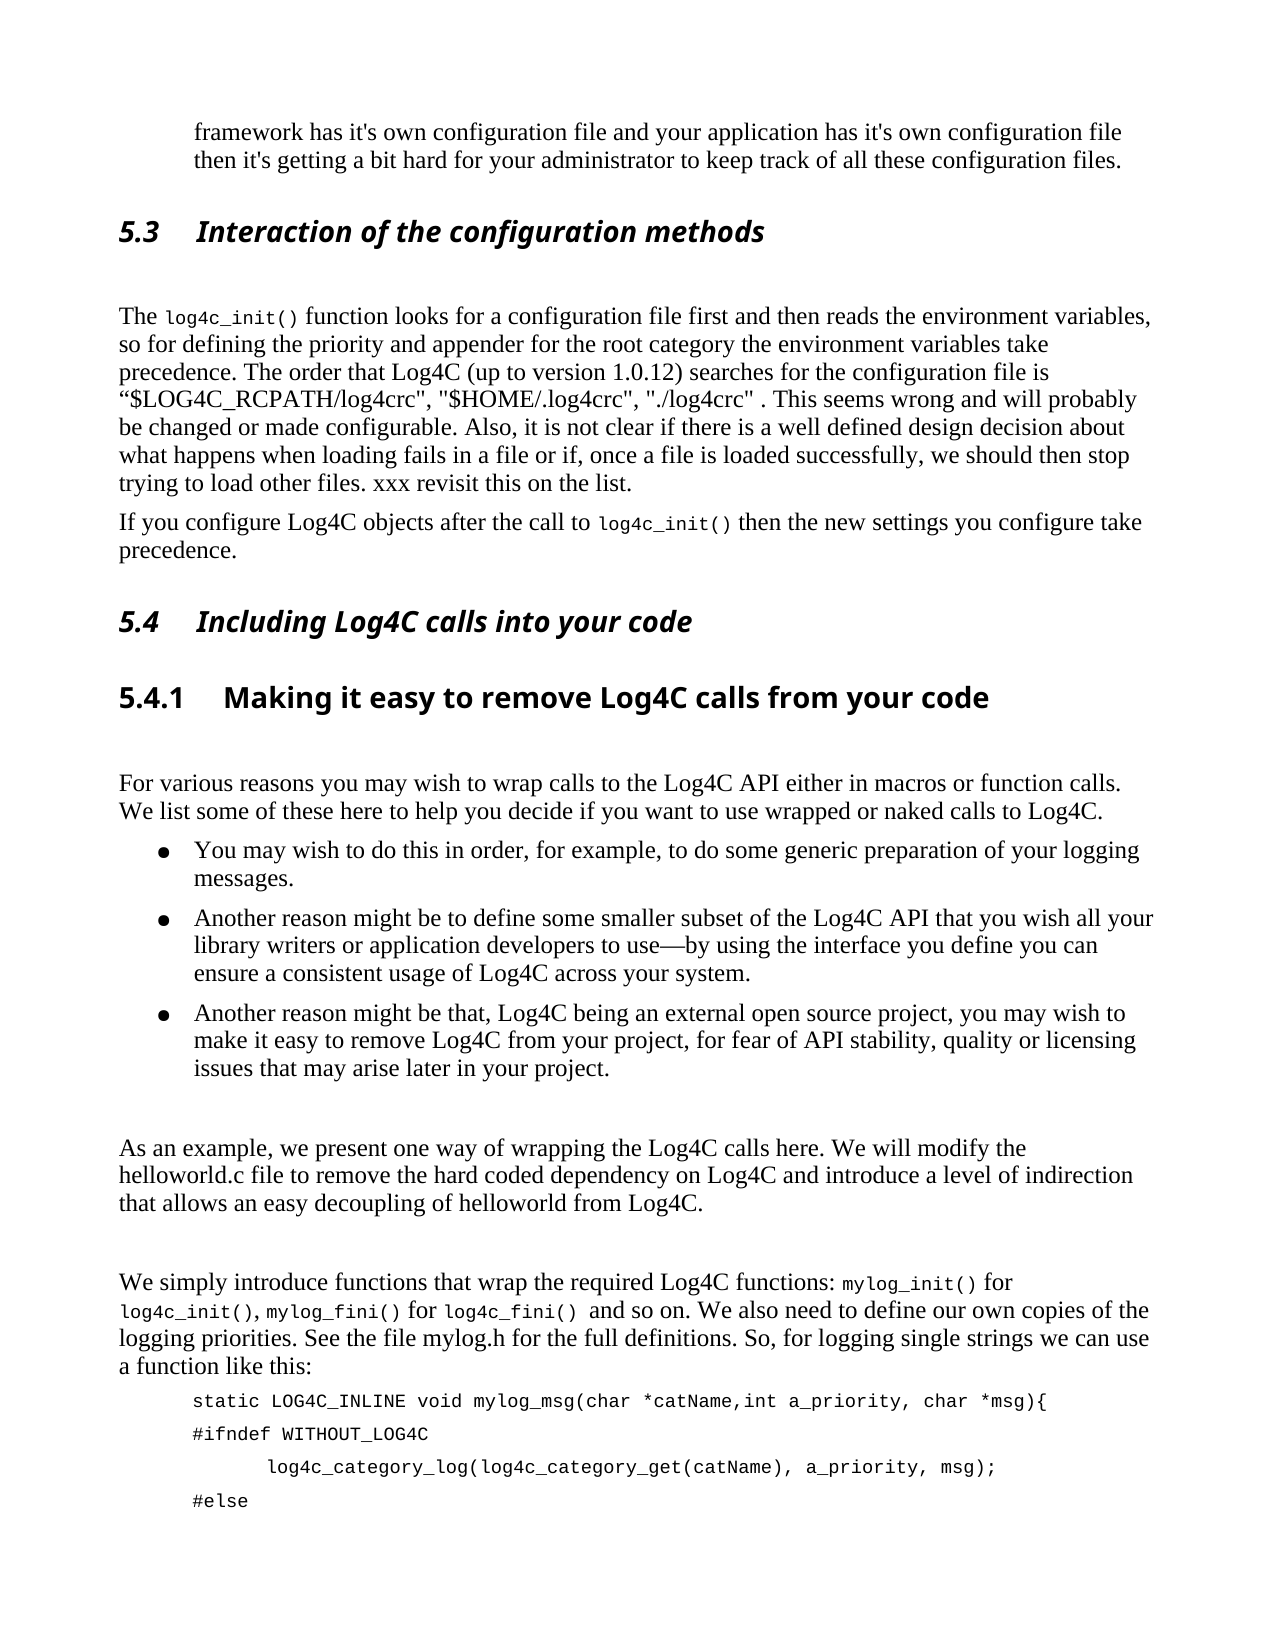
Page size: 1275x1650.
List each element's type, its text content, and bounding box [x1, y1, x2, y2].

list framework has it's own configuration file and your application has it's own configuration file then it's getting a bit hard for your administrator to keep track of all these configuration files. [156, 118, 1156, 174]
subtitle Interaction of the configuration methods [118, 211, 1156, 251]
list Another reason might be that, Log4C being an external open source project, you may wish to make it easy to remove Log4C from your project, for fear of API stability, quality or licensing issues that may arise later in your project. [156, 999, 1156, 1082]
text If you configure Log4C objects after the call to log4c_init() then the new settings you configure take precedence. [118, 508, 1156, 564]
list Another reason might be to define some smaller subset of the Log4C API that you wish all your library writers or application developers to use—by using the interface you define you can ensure a consistent usage of Log4C across your system. [156, 904, 1156, 987]
text log4c_category_log(log4c_category_get(catName), a_priority, msg); [266, 1458, 1156, 1479]
text #else [192, 1491, 1156, 1513]
text static LOG4C_INLINE void mylog_msg(char *catName,int a_priority, char *msg){ [192, 1392, 1156, 1413]
subtitle Making it easy to remove Log4C calls from your code [118, 678, 1156, 717]
list You may wish to do this in order, for example, to do some generic preparation of your logging messages. [156, 836, 1156, 892]
text We simply introduce functions that wrap the required Log4C functions: mylog_init() for log4c_init(), mylog_fini() for log4c_fini() and so on. We also need to define our own copies of the logging priorities. See the file mylog.h for the full definitions. So, for logging single strings we can use a function like this: [118, 1268, 1156, 1380]
text The log4c_init() function looks for a configuration file first and then reads the environment variables, so for defining the priority and appender for the root category the environment variables take precedence. The order that Log4C (up to version 1.0.12) searches for the configuration file is “$LOG4C_RCPATH/log4crc", "$HOME/.log4crc", "./log4crc" . This seems wrong and will probably be changed or made configurable. Also, it is not clear if there is a well defined design decision about what happens when loading fails in a file or if, once a file is loaded successfully, we should then stop trying to load other files. xxx revisit this on the list. [118, 302, 1156, 496]
text For various reasons you may wish to wrap calls to the Log4C API either in macros or function calls. We list some of these here to help you decide if you want to use wrapped or naked calls to Log4C. [118, 769, 1156, 824]
text #ifndef WITHOUT_LOG4C [192, 1425, 1156, 1446]
text As an example, we present one way of wrapping the Log4C calls here. We will modify the helloworld.c file to remove the hard coded dependency on Log4C and introduce a level of indirection that allows an easy decoupling of helloworld from Log4C. [118, 1134, 1156, 1217]
subtitle Including Log4C calls into your code [118, 601, 1156, 641]
